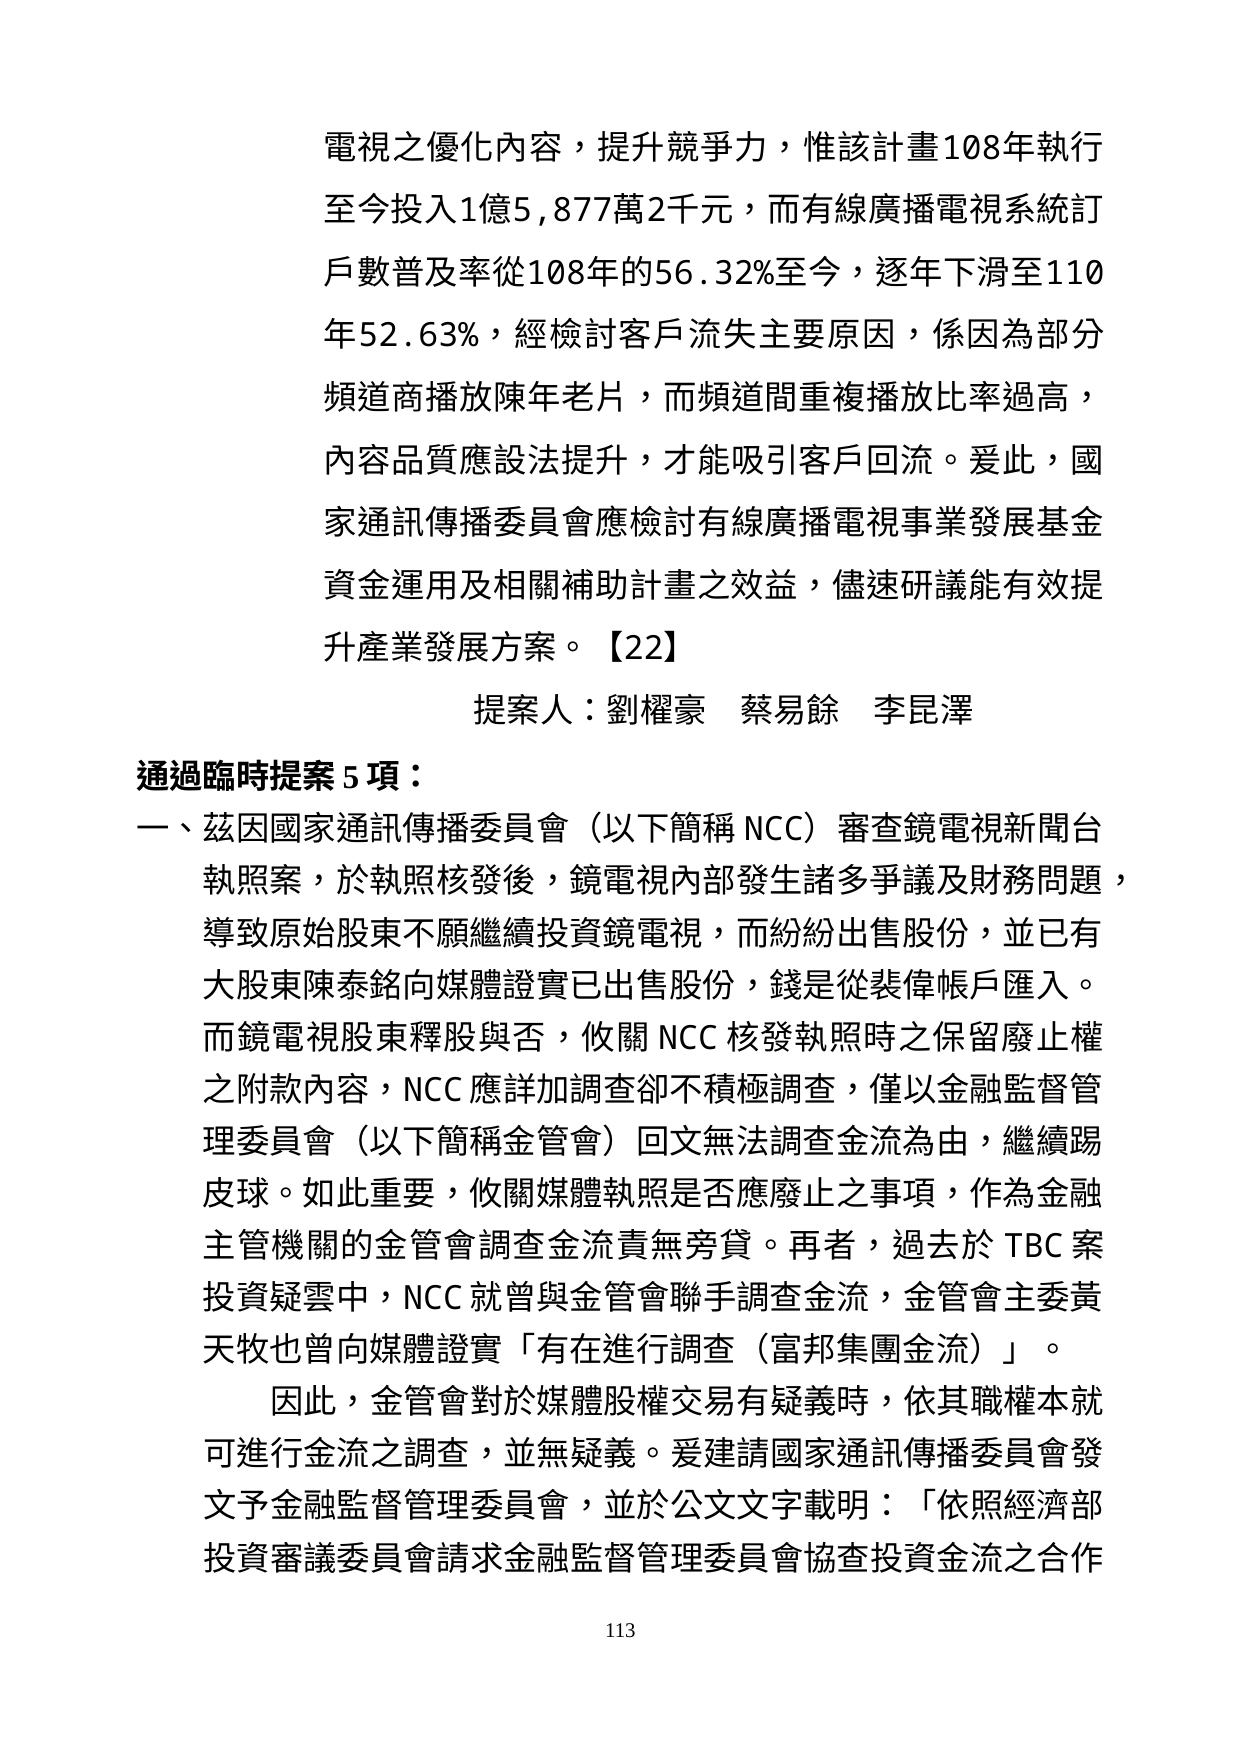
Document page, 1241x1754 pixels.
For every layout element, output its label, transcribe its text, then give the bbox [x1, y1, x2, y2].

text 通過臨時提案5項： [136, 747, 1104, 799]
text 因此，金管會對於媒體股權交易有疑義時，依其職權本就可進行金流之調查，並無疑義。爰建請國家通訊傳播委員會發文予金融監督管理委員會，並於公文文字載明：「依照經濟部投資審議委員會請求金融監督管理委員會協查投資金流之合作 [203, 1372, 1104, 1580]
text 一、茲因國家通訊傳播委員會（以下簡稱NCC）審查鏡電視新聞台執照案，於執照核發後，鏡電視內部發生諸多爭議及財務問題，導致原始股東不願繼續投資鏡電視，而紛紛出售股份，並已有大股東陳泰銘向媒體證實已出售股份，錢是從裴偉帳戶匯入。而鏡電視股東釋股與否，攸關NCC核發執照時之保留廢止權之附款內容，NCC應詳加調查卻不積極調查，僅以金融監督管理委員會（以下簡稱金管會）回文無法調查金流為由，繼續踢皮球。如此重要，攸關媒體執照是否應廢止之事項，作為金融主管機關的金管會調查金流責無旁貸。再者，過去於TBC案投資疑雲中，NCC就曾與金管會聯手調查金流，金管會主委黃天牧也曾向媒體證實「有在進行調查（富邦集團金流）」。 [136, 799, 1104, 1372]
text 提案人：劉櫂豪 蔡易餘 李昆澤 [473, 666, 1117, 728]
subtitle 電視之優化內容，提升競爭力，惟該計畫108年執行至今投入1億5,877萬2千元，而有線廣播電視系統訂戶數普及率從108年的56.32%至今，逐年下滑至110年52.63%，經檢討客戶流失主要原因，係因為部分頻道商播放陳年老片，而頻道間重複播放比率過高，內容品質應設法提升，才能吸引客戶回流。爰此，國家通訊傳播委員會應檢討有線廣播電視事業發展基金資金運用及相關補助計畫之效益，儘速研議能有效提升產業發展方案。【22】 [273, 103, 1104, 666]
